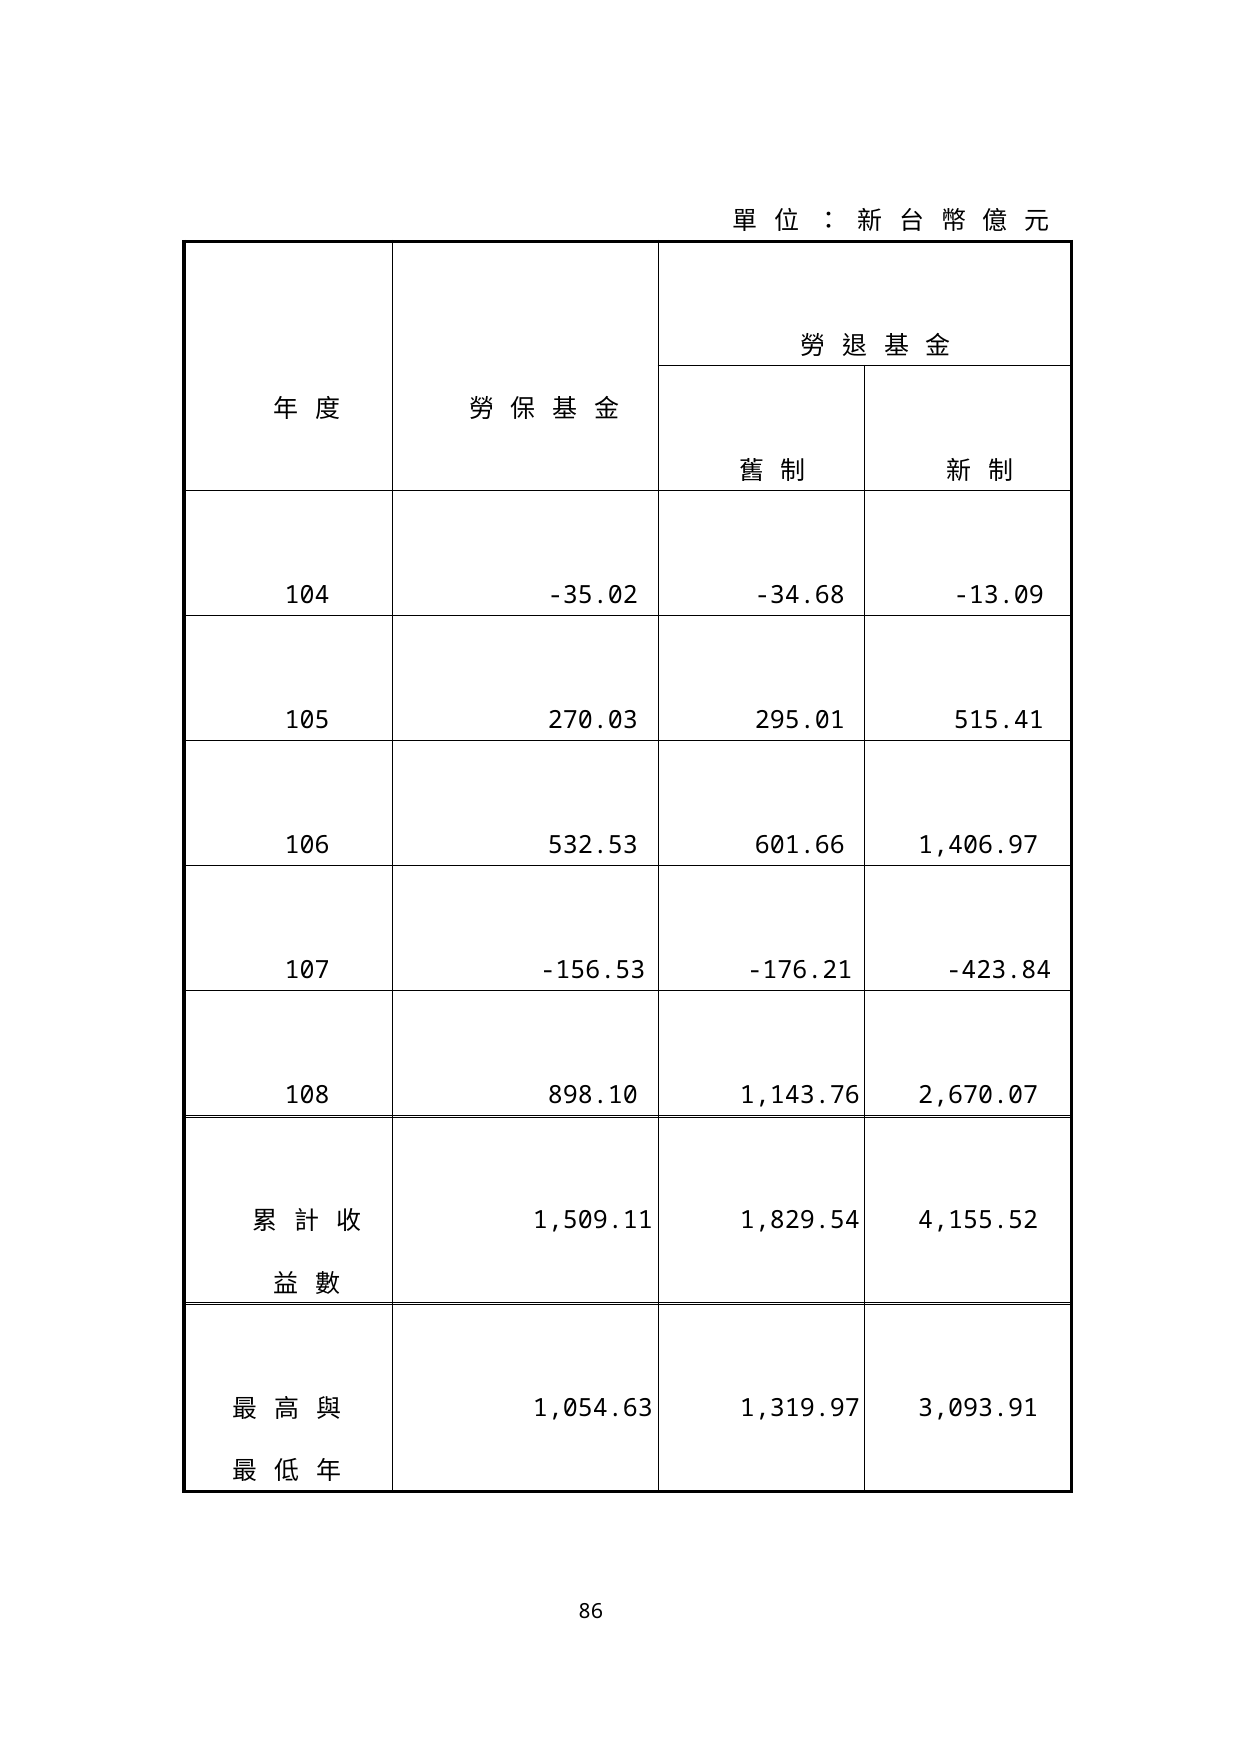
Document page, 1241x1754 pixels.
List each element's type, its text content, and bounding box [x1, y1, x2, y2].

table_cell 1,054.63 [393, 1305, 658, 1490]
table_cell 106 [186, 741, 392, 865]
table_cell 601.66 [659, 741, 864, 865]
table_cell 1,143.76 [659, 991, 864, 1115]
table_header 年度 [186, 243, 392, 490]
table_cell 最高與最低年 [186, 1305, 392, 1490]
table_cell -34.68 [659, 491, 864, 615]
table_cell 3,093.91 [865, 1305, 1070, 1490]
table_header 勞退基金 [659, 243, 1070, 365]
table_cell -35.02 [393, 491, 658, 615]
table_cell 1,406.97 [865, 741, 1070, 865]
table_cell 1,319.97 [659, 1305, 864, 1490]
table_cell 270.03 [393, 616, 658, 740]
table_cell 4,155.52 [865, 1118, 1070, 1302]
table_cell 2,670.07 [865, 991, 1070, 1115]
table_cell 累計收益數 [186, 1118, 392, 1302]
table_cell 1,509.11 [393, 1118, 658, 1302]
table_cell -423.84 [865, 866, 1070, 990]
table_cell 1,829.54 [659, 1118, 864, 1302]
table_cell 104 [186, 491, 392, 615]
table_cell -176.21 [659, 866, 864, 990]
table_cell 108 [186, 991, 392, 1115]
table_cell 532.53 [393, 741, 658, 865]
table_cell 105 [186, 616, 392, 740]
table_header 勞保基金 [393, 243, 658, 490]
table_cell 295.01 [659, 616, 864, 740]
text 單位：新台幣億元 [242, 177, 1058, 240]
table_cell 舊制 [659, 366, 864, 490]
table_cell -13.09 [865, 491, 1070, 615]
table_cell 515.41 [865, 616, 1070, 740]
table_cell 107 [186, 866, 392, 990]
table_cell 898.10 [393, 991, 658, 1115]
table_cell -156.53 [393, 866, 658, 990]
table_cell 新制 [865, 366, 1070, 490]
